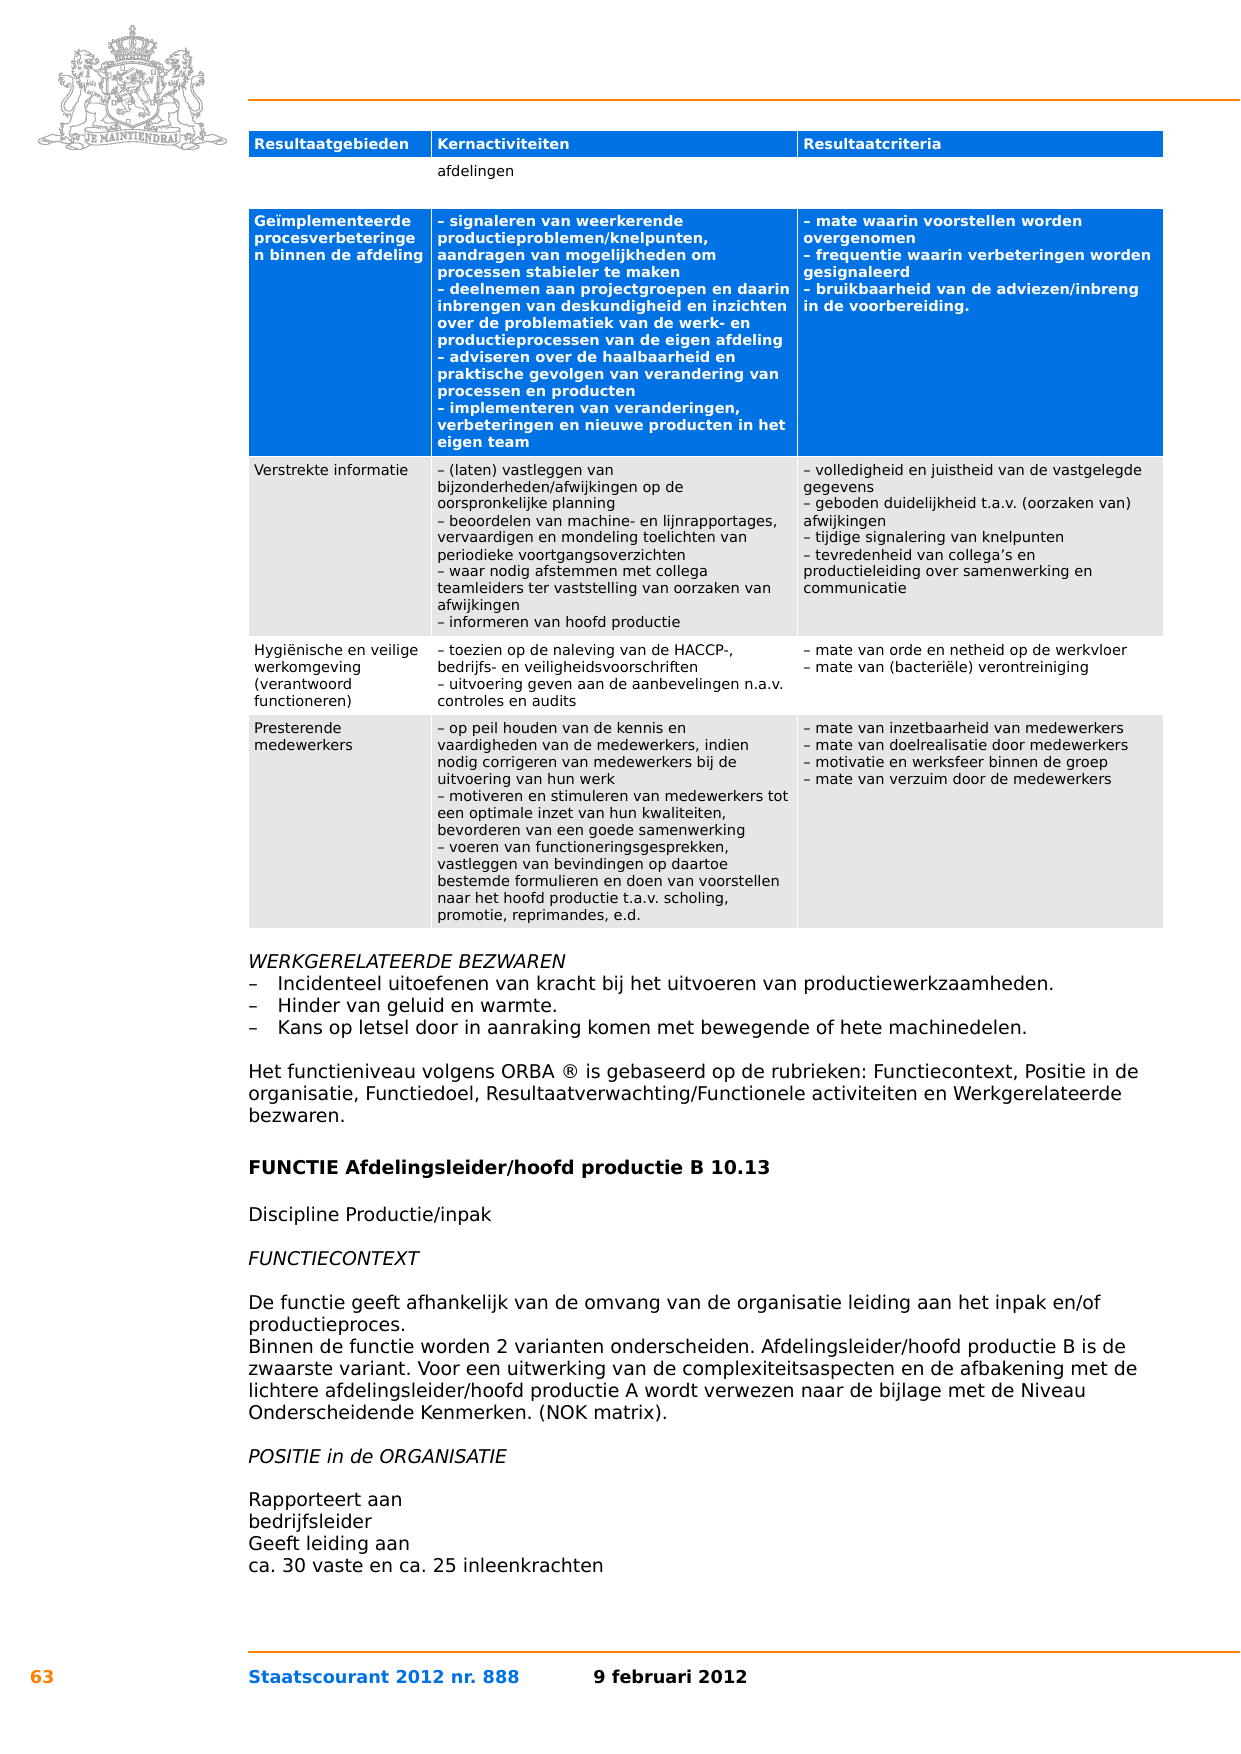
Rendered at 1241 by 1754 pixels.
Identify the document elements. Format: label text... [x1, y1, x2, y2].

table_cell Presterende medewerkers [249, 715, 431, 928]
text – Hinder van geluid en warmte. [248, 995, 1163, 1017]
text Discipline Productie/inpak [248, 1204, 1163, 1226]
table_header – signaleren van weerkerende productieproblemen/knelpunten, aandragen van mogelijkheden om processen stabieler te maken – deelnemen aan projectgroepen en daarin inbrengen van deskundigheid en inzichten over de problematiek van de werk- en productieprocessen van de eigen afdeling – adviseren over de haalbaarheid en praktische gevolgen van verandering van processen en producten – implementeren van veranderingen, verbeteringen en nieuwe producten in het eigen team [432, 209, 797, 456]
text Geeft leiding aan [248, 1533, 1163, 1555]
table_cell – mate van orde en netheid op de werkvloer – mate van (bacteriële) verontreiniging [798, 637, 1163, 714]
table_header Resultaatcriteria [798, 131, 1163, 157]
text – Incidenteel uitoefenen van kracht bij het uitvoeren van productiewerkzaamheden. [248, 973, 1163, 995]
subtitle WERKGERELATEERDE BEZWAREN [248, 951, 1163, 973]
text Het functieniveau volgens ORBA ® is gebaseerd op de rubrieken: Functiecontext, Positie in de organisatie, Functiedoel, Resultaatverwachting/Functionele activiteiten en Werkgerelateerde bezwaren. [248, 1061, 1163, 1127]
table_cell [249, 158, 431, 185]
text Rapporteert aan [248, 1489, 1163, 1511]
table_header Kernactiviteiten [432, 131, 797, 157]
picture [38, 25, 227, 150]
text ca. 30 vaste en ca. 25 inleenkrachten [248, 1555, 1163, 1577]
table_cell – toezien op de naleving van de HACCP-, bedrijfs- en veiligheidsvoorschriften – uitvoering geven aan de aanbevelingen n.a.v. controles en audits [432, 637, 797, 714]
table_header Resultaatgebieden [249, 131, 431, 157]
text De functie geeft afhankelijk van de omvang van de organisatie leiding aan het inpak en/of productieproces. [248, 1292, 1163, 1336]
text – Kans op letsel door in aanraking komen met bewegende of hete machinedelen. [248, 1017, 1163, 1039]
table_cell – mate van inzetbaarheid van medewerkers – mate van doelrealisatie door medewerkers – motivatie en werksfeer binnen de groep – mate van verzuim door de medewerkers [798, 715, 1163, 928]
subtitle POSITIE in de ORGANISATIE [248, 1446, 1163, 1467]
table_cell – volledigheid en juistheid van de vastgelegde gegevens – geboden duidelijkheid t.a.v. (oorzaken van) afwijkingen – tijdige signalering van knelpunten – tevredenheid van collega’s en productieleiding over samenwerking en communicatie [798, 457, 1163, 636]
table_cell [798, 158, 1163, 185]
table_cell – op peil houden van de kennis en vaardigheden van de medewerkers, indien nodig corrigeren van medewerkers bij de uitvoering van hun werk – motiveren en stimuleren van medewerkers tot een optimale inzet van hun kwaliteiten, bevorderen van een goede samenwerking – voeren van functioneringsgesprekken, vastleggen van bevindingen op daartoe bestemde formulieren en doen van voorstellen naar het hoofd productie t.a.v. scholing, promotie, reprimandes, e.d. [432, 715, 797, 928]
table_cell – (laten) vastleggen van bijzonderheden/afwijkingen op de oorspronkelijke planning – beoordelen van machine- en lijnrapportages, vervaardigen en mondeling toelichten van periodieke voortgangsoverzichten – waar nodig afstemmen met collega teamleiders ter vaststelling van oorzaken van afwijkingen – informeren van hoofd productie [432, 457, 797, 636]
text Binnen de functie worden 2 varianten onderscheiden. Afdelingsleider/hoofd productie B is de zwaarste variant. Voor een uitwerking van de complexiteitsaspecten en de afbakening met de lichtere afdelingsleider/hoofd productie A wordt verwezen naar de bijlage met de Niveau Onderscheidende Kenmerken. (NOK matrix). [248, 1336, 1163, 1424]
text bedrijfsleider [248, 1511, 1163, 1533]
table_cell Hygiënische en veilige werkomgeving (verantwoord functioneren) [249, 637, 431, 714]
table_header Geïmplementeerde procesverbeteringen binnen de afdeling [249, 209, 431, 456]
table_header – mate waarin voorstellen worden overgenomen – frequentie waarin verbeteringen worden gesignaleerd – bruikbaarheid van de adviezen/inbreng in de voorbereiding. [798, 209, 1163, 456]
table_cell afdelingen [432, 158, 797, 185]
subtitle FUNCTIE Afdelingsleider/hoofd productie B 10.13 [248, 1157, 1163, 1179]
subtitle FUNCTIECONTEXT [248, 1248, 1163, 1270]
table_cell Verstrekte informatie [249, 457, 431, 636]
